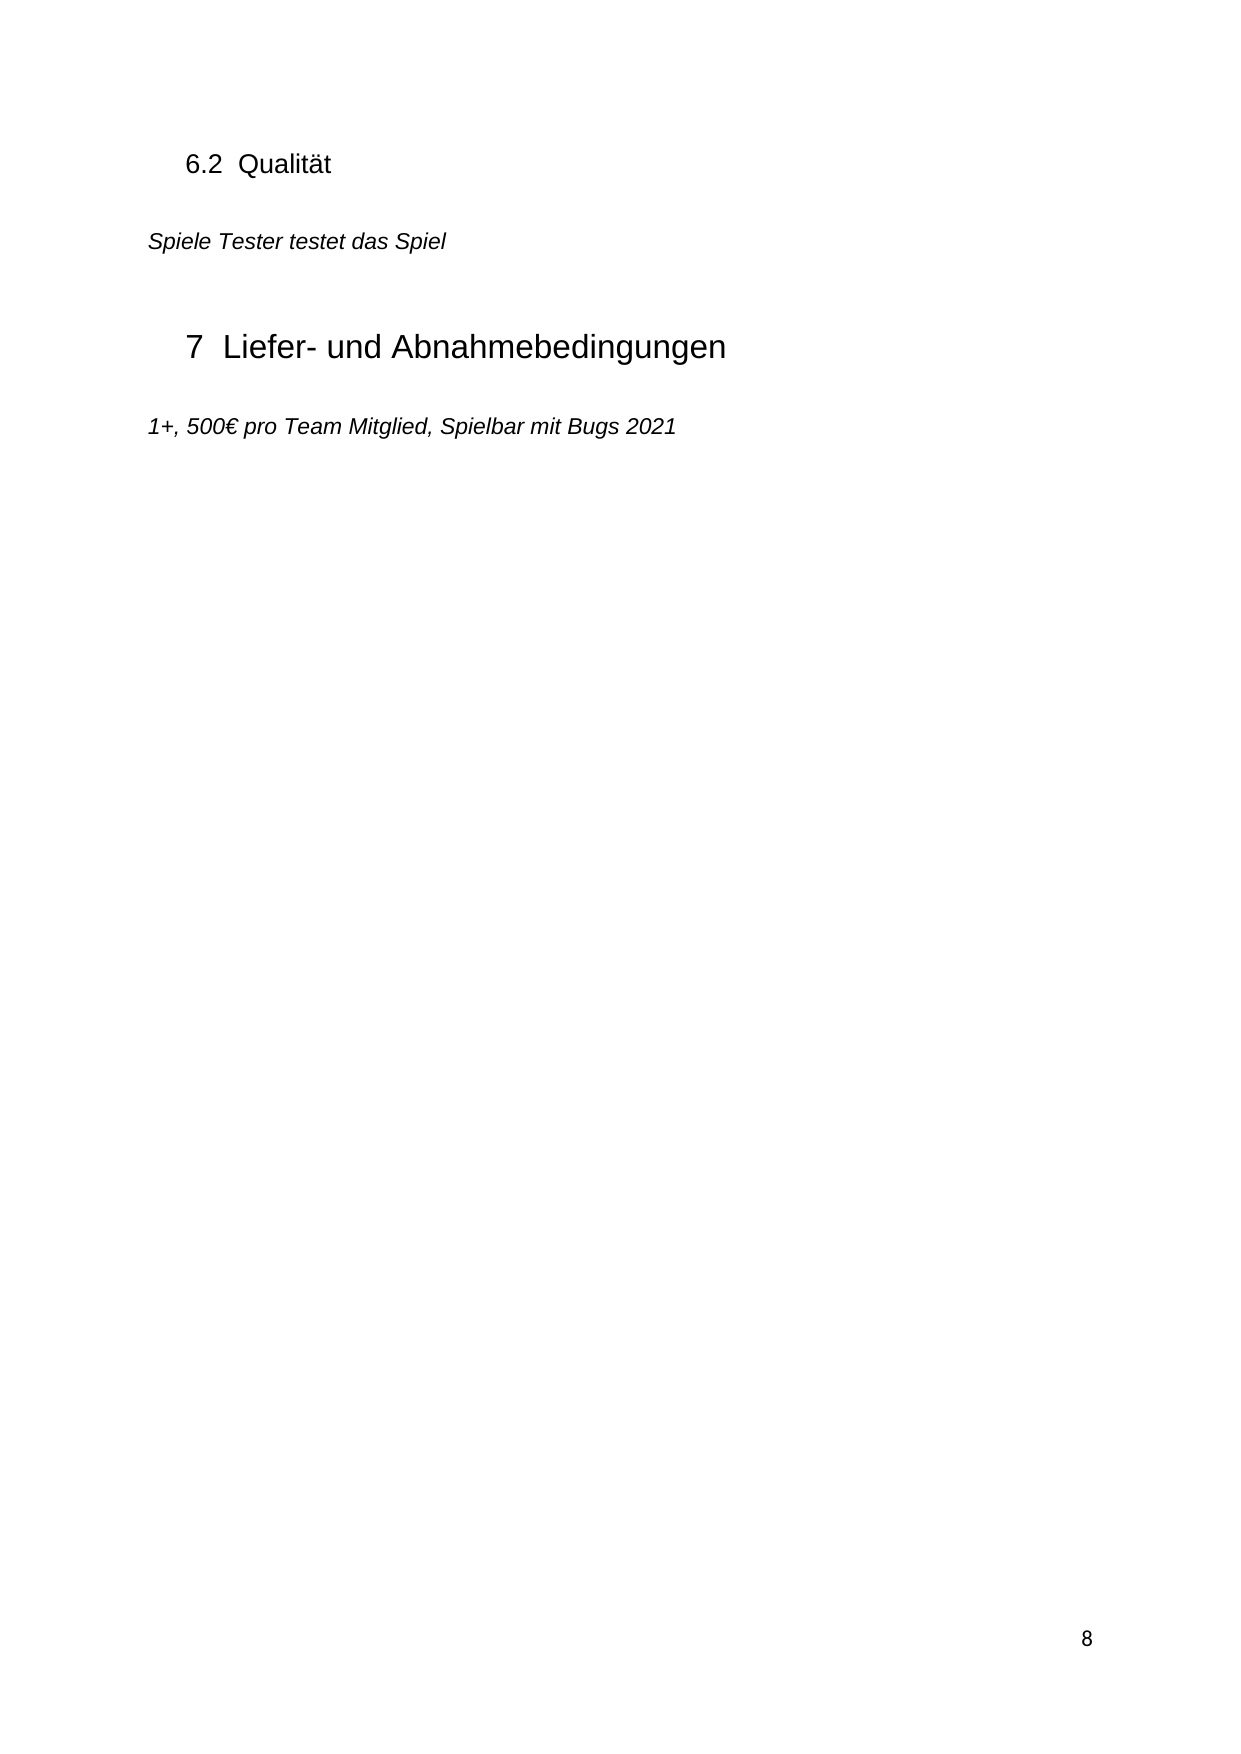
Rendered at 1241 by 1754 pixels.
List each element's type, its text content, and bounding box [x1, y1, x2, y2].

subtitle Liefer- und Abnahmebedingungen [185, 327, 1093, 365]
text Spiele Tester testet das Spiel [148, 228, 1093, 254]
text 1+, 500€ pro Team Mitglied, Spielbar mit Bugs 2021 [148, 413, 1093, 440]
subtitle Qualität [185, 148, 1093, 179]
